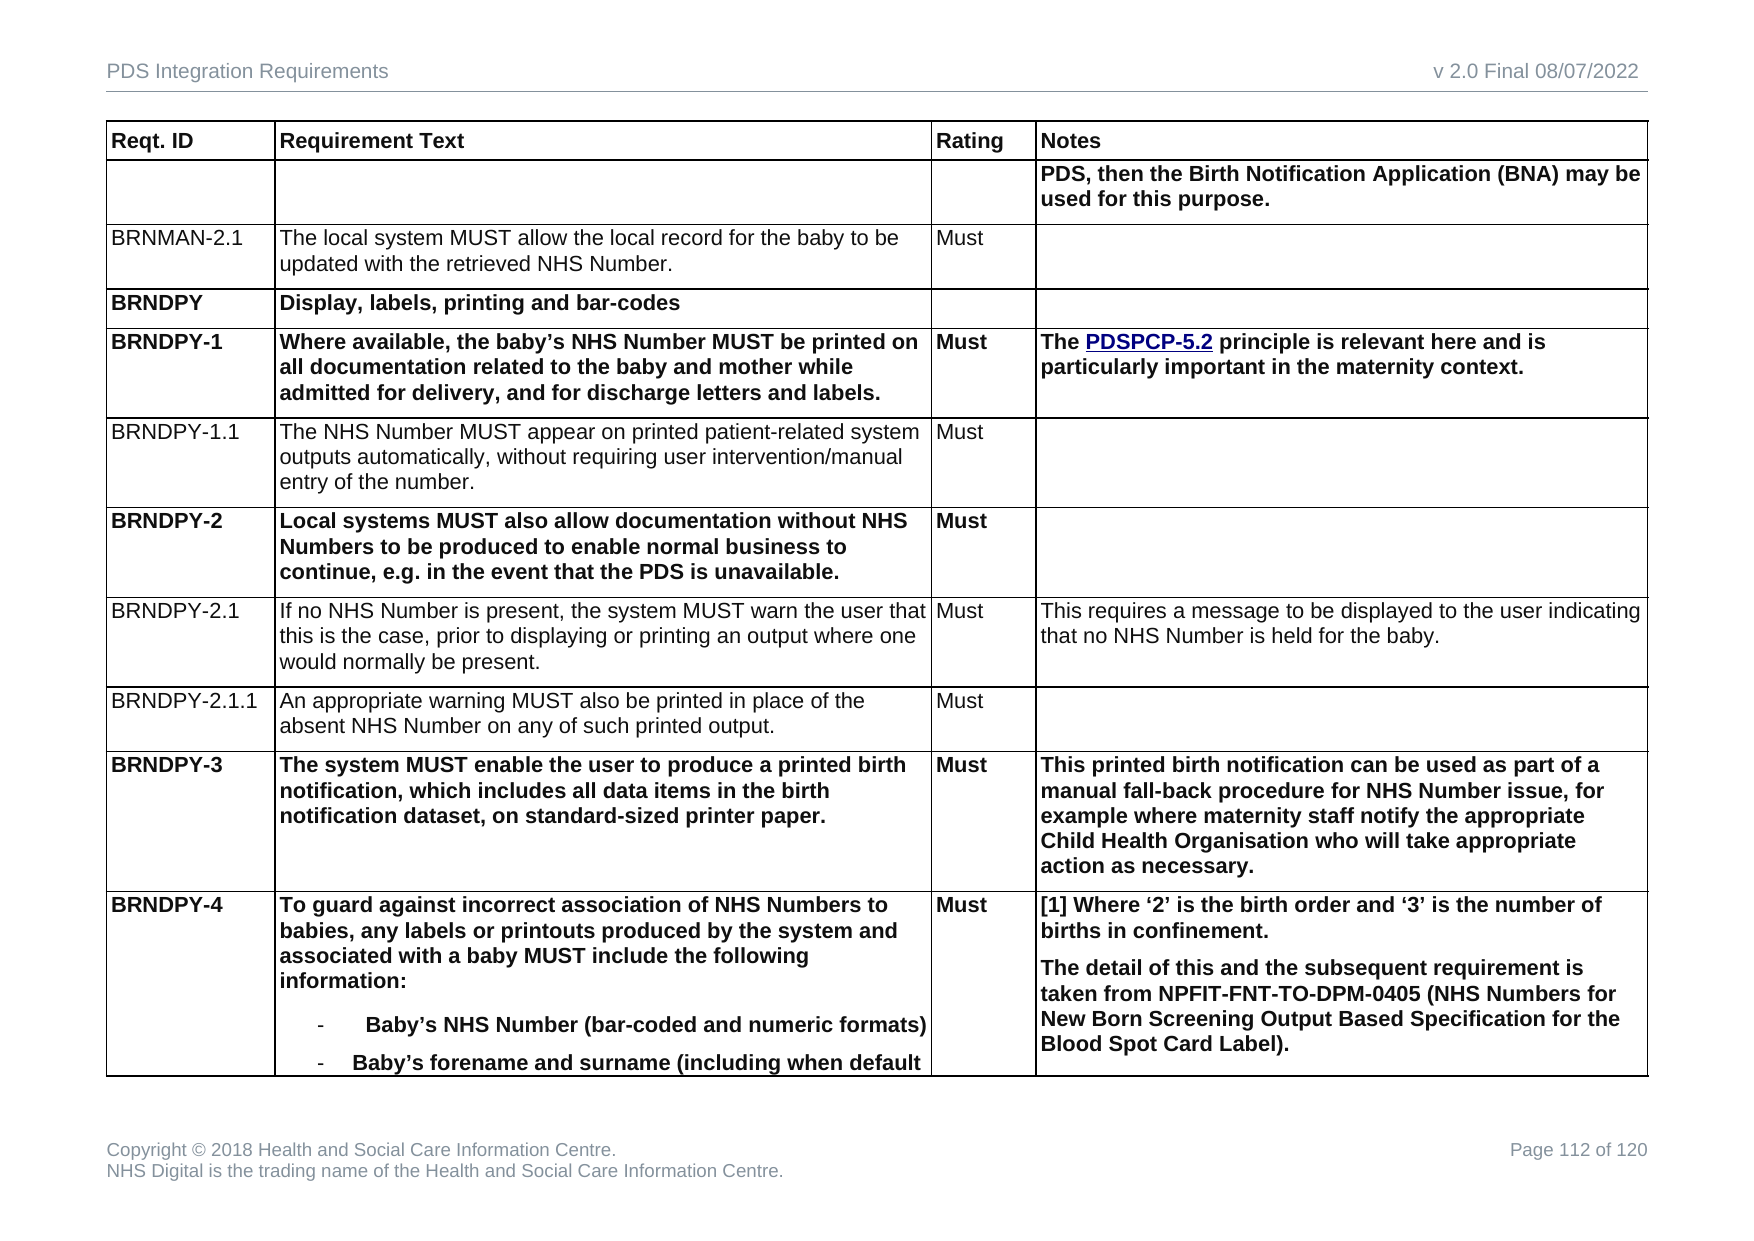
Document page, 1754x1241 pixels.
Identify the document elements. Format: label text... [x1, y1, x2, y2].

table_cell The NHS Number MUST appear on printed patient-related system outputs automatically, without requiring user intervention/manual entry of the number. [276, 419, 931, 507]
table_cell This printed birth notification can be used as part of a manual fall-back procedure for NHS Number issue, for example where maternity staff notify the appropriate Child Health Organisation who will take appropriate action as necessary. [1037, 752, 1647, 891]
table_cell [1037, 688, 1647, 751]
table_cell BRNDPY-4 [107, 892, 274, 1075]
table_cell Must [932, 892, 1035, 1075]
table_header Requirement Text [276, 122, 931, 159]
table_cell BRNMAN-2.1 [107, 225, 274, 288]
table_cell BRNDPY [107, 290, 274, 327]
table_cell If no NHS Number is present, the system MUST warn the user that this is the case, prior to displaying or printing an output where one would normally be present. [276, 598, 931, 686]
table_cell [1037, 290, 1647, 327]
table_cell [276, 161, 931, 224]
table_cell BRNDPY-2 [107, 508, 274, 597]
table_cell BRNDPY-3 [107, 752, 274, 891]
table_cell [107, 161, 274, 224]
table_cell [1037, 508, 1647, 597]
table_cell [932, 290, 1035, 327]
table_cell Must [932, 419, 1035, 507]
table_cell BRNDPY-2.1.1 [107, 688, 274, 751]
table_cell Must [932, 752, 1035, 891]
table_cell Must [932, 329, 1035, 417]
table_cell Must [932, 225, 1035, 288]
table_cell Must [932, 598, 1035, 686]
table_cell Where available, the baby’s NHS Number MUST be printed on all documentation related to the baby and mother while admitted for delivery, and for discharge letters and labels. [276, 329, 931, 417]
table_cell [932, 161, 1035, 224]
table_cell PDS, then the Birth Notification Application (BNA) may be used for this purpose. [1037, 161, 1647, 224]
table_header Rating [932, 122, 1035, 159]
table_cell The PDSPCP-5.2 principle is relevant here and is particularly important in the maternity context. [1037, 329, 1647, 417]
table_cell This requires a message to be displayed to the user indicating that no NHS Number is held for the baby. [1037, 598, 1647, 686]
table_cell Display, labels, printing and bar-codes [276, 290, 931, 327]
table_cell BRNDPY-1 [107, 329, 274, 417]
table_header Notes [1037, 122, 1647, 159]
table_cell An appropriate warning MUST also be printed in place of the absent NHS Number on any of such printed output. [276, 688, 931, 751]
table_cell [1037, 225, 1647, 288]
table_cell The system MUST enable the user to produce a printed birth notification, which includes all data items in the birth notification dataset, on standard-sized printer paper. [276, 752, 931, 891]
table_cell [1037, 419, 1647, 507]
table_cell To guard against incorrect association of NHS Numbers to babies, any labels or printouts produced by the system and associated with a baby MUST include the following information: Baby’s NHS Number (bar-coded and numeric formats) Baby’s forename and surname (including when default [276, 892, 931, 1075]
table_cell [1] Where ‘2’ is the birth order and ‘3’ is the number of births in confinement. The detail of this and the subsequent requirement is taken from NPFIT-FNT-TO-DPM-0405 (NHS Numbers for New Born Screening Output Based Specification for the Blood Spot Card Label). [1037, 892, 1647, 1075]
table_cell Must [932, 688, 1035, 751]
table_header Reqt. ID [107, 122, 274, 159]
table_cell The local system MUST allow the local record for the baby to be updated with the retrieved NHS Number. [276, 225, 931, 288]
table_cell BRNDPY-2.1 [107, 598, 274, 686]
table_cell Local systems MUST also allow documentation without NHS Numbers to be produced to enable normal business to continue, e.g. in the event that the PDS is unavailable. [276, 508, 931, 597]
table_cell Must [932, 508, 1035, 597]
table_cell BRNDPY-1.1 [107, 419, 274, 507]
